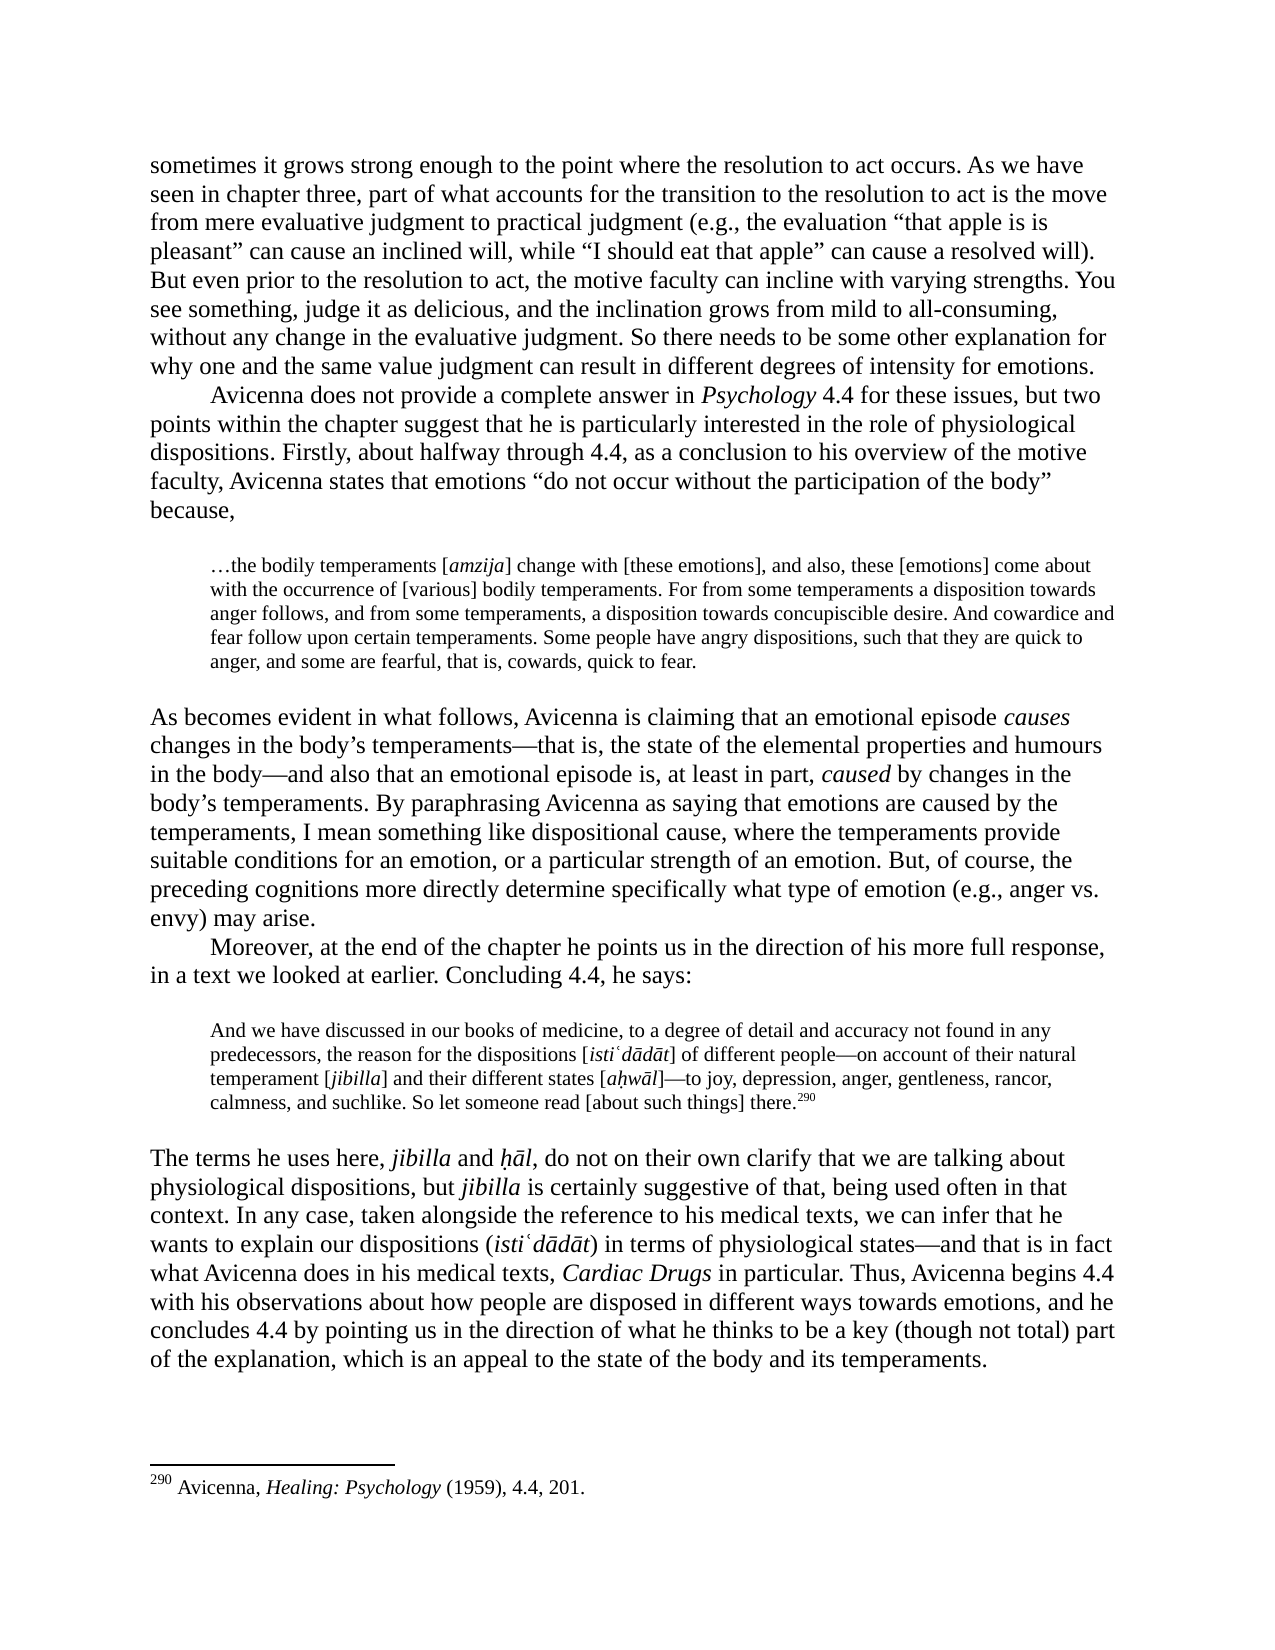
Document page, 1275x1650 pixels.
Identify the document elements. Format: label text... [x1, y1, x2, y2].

text The terms he uses here, jibilla and ḥāl, do not on their own clarify that we are talking about physiological dispositions, but jibilla is certainly suggestive of that, being used often in that context. In any case, taken alongside the reference to his medical texts, we can infer that he wants to explain our dispositions (istiʿdādāt) in terms of physiological states—and that is in fact what Avicenna does in his medical texts, Cardiac Drugs in particular. Thus, Avicenna begins 4.4 with his observations about how people are disposed in different ways towards emotions, and he concludes 4.4 by pointing us in the direction of what he thinks to be a key (though not total) part of the explanation, which is an appeal to the state of the body and its temperaments. [150, 1143, 1125, 1373]
text Moreover, at the end of the chapter he points us in the direction of his more full response, in a text we looked at earlier. Concluding 4.4, he says: [150, 932, 1125, 989]
text Avicenna does not provide a complete answer in Psychology 4.4 for these issues, but two points within the chapter suggest that he is particularly interested in the role of physiological dispositions. Firstly, about halfway through 4.4, as a conclusion to his overview of the motive faculty, Avicenna states that emotions “do not occur without the participation of the body” because, [150, 380, 1125, 524]
text …the bodily temperaments [amzija] change with [these emotions], and also, these [emotions] come about with the occurrence of [various] bodily temperaments. For from some temperaments a disposition towards anger follows, and from some temperaments, a disposition towards concupiscible desire. And cowardice and fear follow upon certain temperaments. Some people have angry dispositions, such that they are quick to anger, and some are fearful, that is, cowards, quick to fear. [210, 552, 1125, 673]
text And we have discussed in our books of medicine, to a degree of detail and accuracy not found in any predecessors, the reason for the dispositions [istiʿdādāt] of different people—on account of their natural temperament [jibilla] and their different states [aḥwāl]—to joy, depression, anger, gentleness, rancor, calmness, and suchlike. So let someone read [about such things] there. [210, 1018, 1125, 1114]
text sometimes it grows strong enough to the point where the resolution to act occurs. As we have seen in chapter three, part of what accounts for the transition to the resolution to act is the move from mere evaluative judgment to practical judgment (e.g., the evaluation “that apple is is pleasant” can cause an inclined will, while “I should eat that apple” can cause a resolved will). But even prior to the resolution to act, the motive faculty can incline with varying strengths. You see something, judge it as delicious, and the inclination grows from mild to all-consuming, without any change in the evaluative judgment. So there needs to be some other explanation for why one and the same value judgment can result in different degrees of intensity for emotions. [150, 150, 1125, 380]
text As becomes evident in what follows, Avicenna is claiming that an emotional episode causes changes in the body’s temperaments—that is, the state of the elemental properties and humours in the body—and also that an emotional episode is, at least in part, caused by changes in the body’s temperaments. By paraphrasing Avicenna as saying that emotions are caused by the temperaments, I mean something like dispositional cause, where the temperaments provide suitable conditions for an emotion, or a particular strength of an emotion. But, of course, the preceding cognitions more directly determine specifically what type of emotion (e.g., anger vs. envy) may arise. [150, 702, 1125, 932]
text Avicenna, Healing: Psychology (1959), 4.4, 201. [150, 1471, 1125, 1500]
